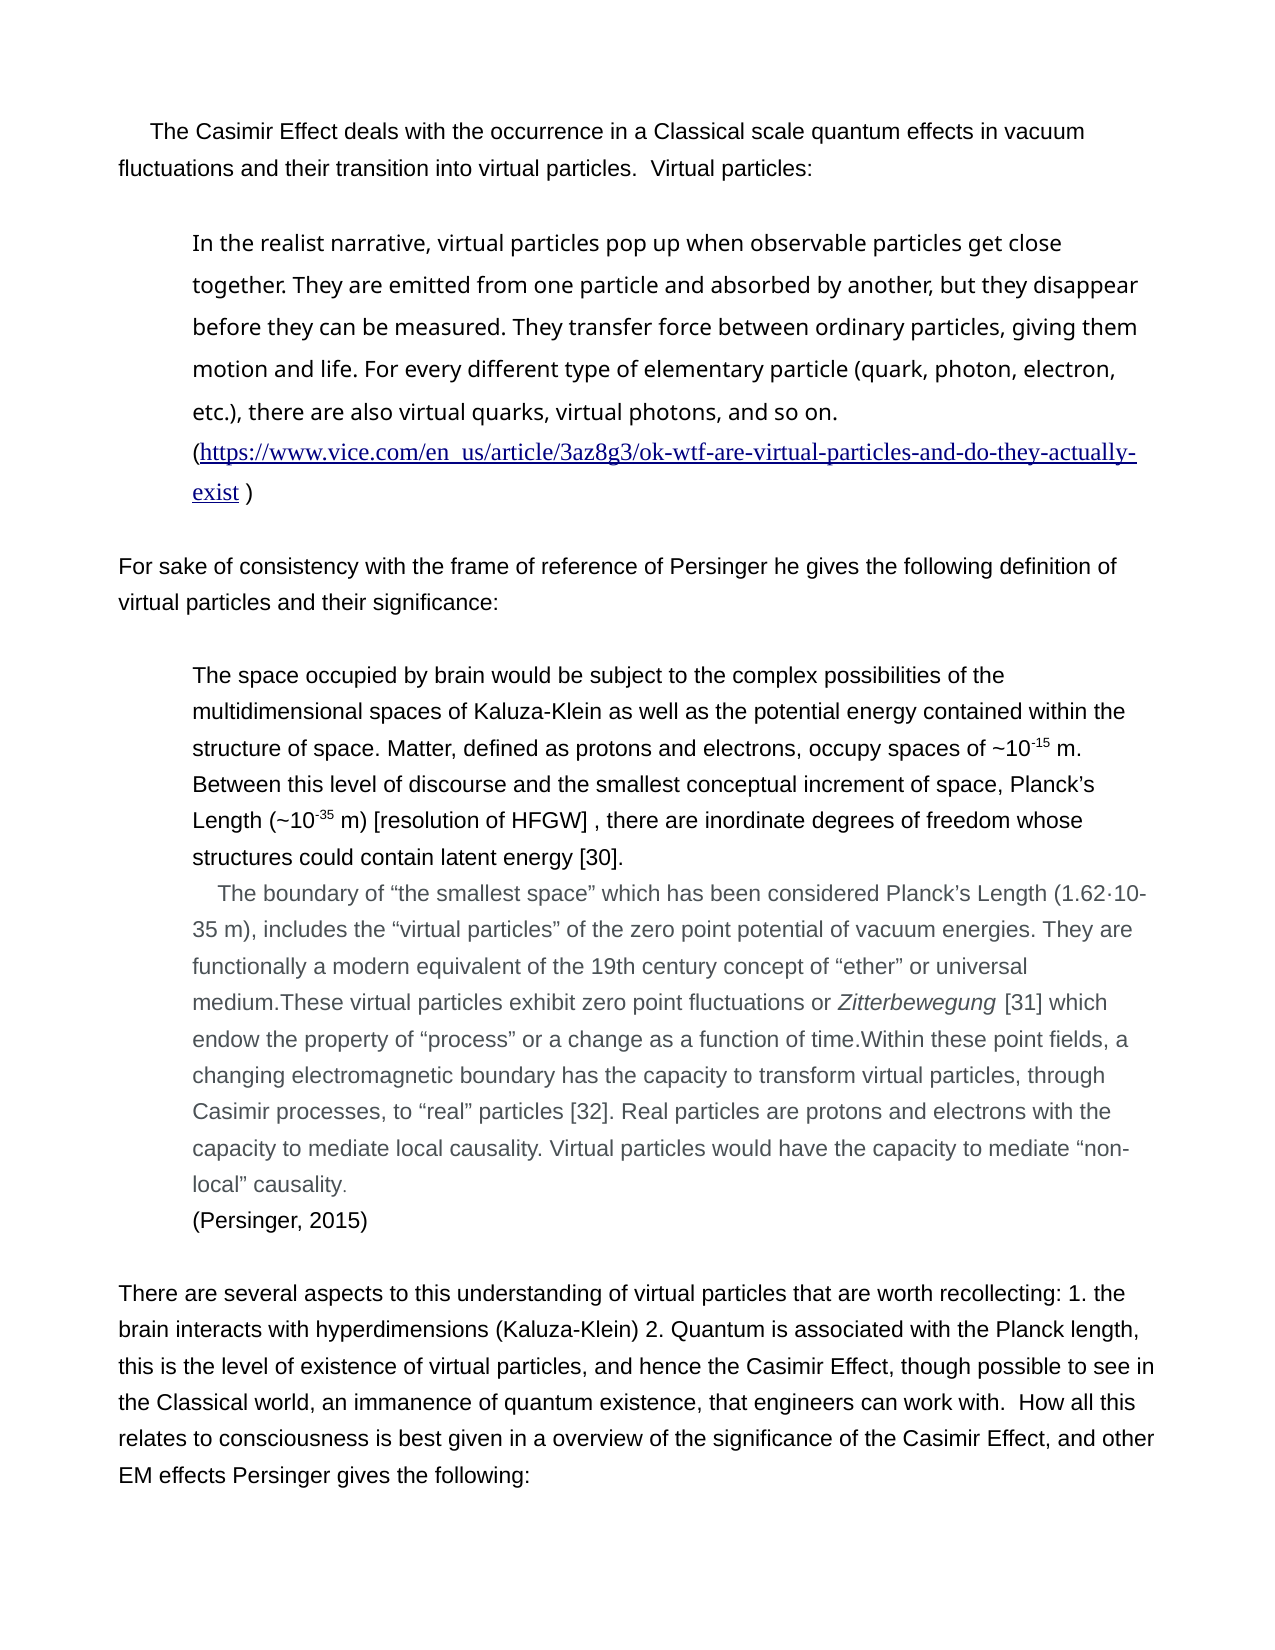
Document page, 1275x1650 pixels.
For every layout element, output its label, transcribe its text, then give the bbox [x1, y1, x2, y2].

text For sake of consistency with the frame of reference of Persinger he gives the following definition of virtual particles and their significance: [118, 553, 1157, 616]
text The Casimir Effect deals with the occurrence in a Classical scale quantum effects in vacuum fluctuations and their transition into virtual particles. Virtual particles: [118, 118, 1157, 181]
text There are several aspects to this understanding of virtual particles that are worth recollecting: 1. the brain interacts with hyperdimensions (Kaluza-Klein) 2. Quantum is associated with the Planck length, this is the level of existence of virtual particles, and hence the Casimir Effect, though possible to see in the Classical world, an immanence of quantum existence, that engineers can work with. How all this relates to consciousness is best given in a overview of the significance of the Casimir Effect, and other EM effects Persinger gives the following: [118, 1280, 1157, 1488]
text The space occupied by brain would be subject to the complex possibilities of the multidimensional spaces of Kaluza-Klein as well as the potential energy contained within the structure of space. Matter, defined as protons and electrons, occupy spaces of ~10-15 m. Between this level of discourse and the smallest conceptual increment of space, Planck’s Length (~10-35 m) [resolution of HFGW] , there are inordinate degrees of freedom whose structures could contain latent energy [30]. [192, 662, 1157, 870]
text In the realist narrative, virtual particles pop up when observable particles get close together. They are emitted from one particle and absorbed by another, but they disappear before they can be measured. They transfer force between ordinary particles, giving them motion and life. For every different type of elementary particle (quark, photon, electron, etc.), there are also virtual quarks, virtual photons, and so on. (https://www.vice.com/en_us/article/3az8g3/ok-wtf-are-virtual-particles-and-do-they-actually-exist ) [192, 227, 1157, 506]
text The boundary of “the smallest space” which has been considered Planck’s Length (1.62·10-35 m), includes the “virtual particles” of the zero point potential of vacuum energies. They are functionally a modern equivalent of the 19th century concept of “ether” or universal medium.These virtual particles exhibit zero point fluctuations or Zitterbewegung [31] which endow the property of “process” or a change as a function of time.Within these point fields, a changing electromagnetic boundary has the capacity to transform virtual particles, through Casimir processes, to “real” particles [32]. Real particles are protons and electrons with the capacity to mediate local causality. Virtual particles would have the capacity to mediate “non-local” causality. [192, 880, 1157, 1197]
text (Persinger, 2015) [192, 1207, 1157, 1234]
